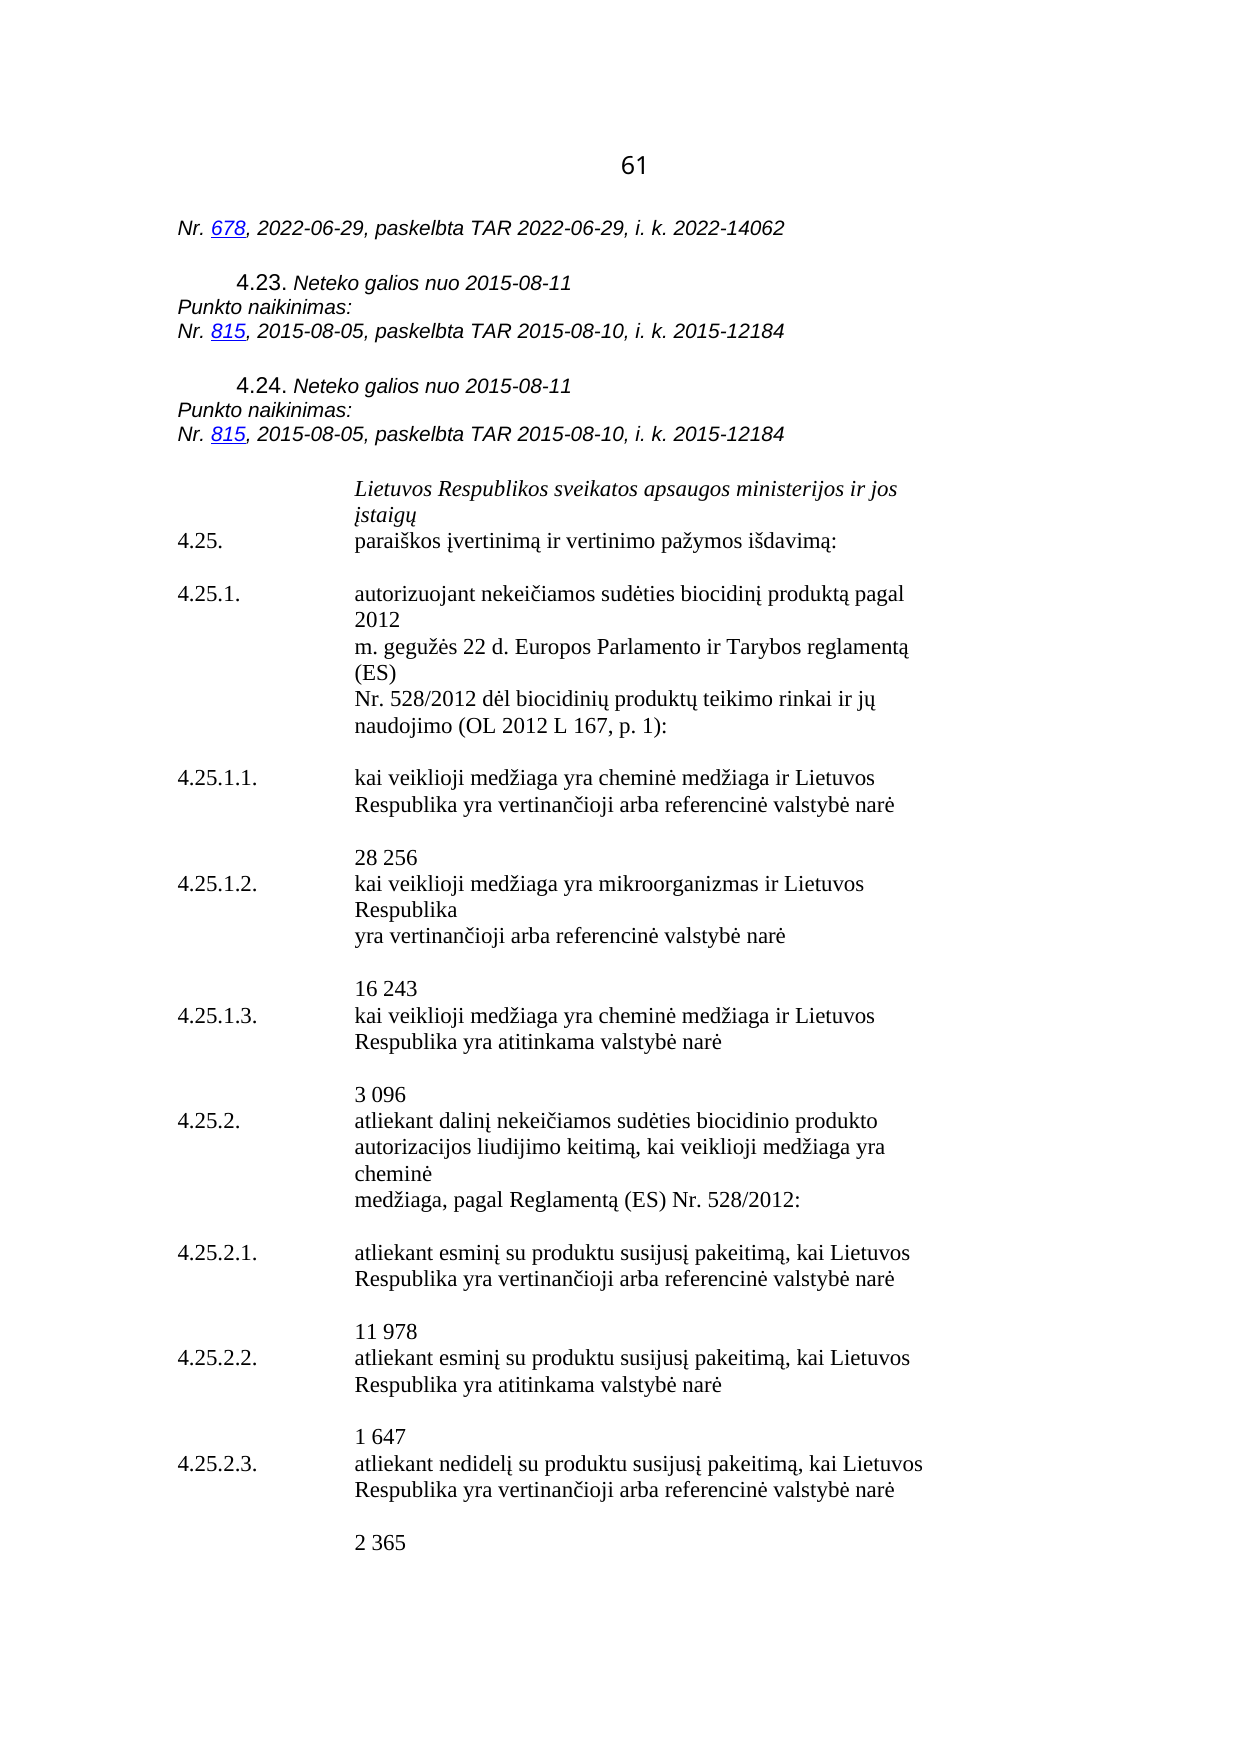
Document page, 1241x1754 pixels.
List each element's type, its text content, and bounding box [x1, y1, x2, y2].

text 4.25.1.3. kai veiklioji medžiaga yra cheminė medžiaga ir Lietuvos [177, 1002, 945, 1028]
text Respublika yra atitinkama valstybė narė 3 096 [354, 1028, 945, 1107]
text Punkto naikinimas: [177, 398, 1092, 422]
text 4.25.1.1. kai veiklioji medžiaga yra cheminė medžiaga ir Lietuvos [177, 764, 945, 791]
text 4.25.2. atliekant dalinį nekeičiamos sudėties biocidinio produkto [177, 1107, 945, 1133]
text 4.25.1.2. kai veiklioji medžiaga yra mikroorganizmas ir Lietuvos Respublika [177, 870, 945, 923]
text Respublika yra vertinančioji arba referencinė valstybė narė 2 365 [354, 1476, 945, 1555]
text Lietuvos Respublikos sveikatos apsaugos ministerijos ir jos įstaigų [354, 474, 945, 527]
text m. gegužės 22 d. Europos Parlamento ir Tarybos reglamentą (ES) [354, 633, 945, 685]
text 4.25.2.1. atliekant esminį su produktu susijusį pakeitimą, kai Lietuvos [177, 1239, 945, 1265]
text 4.25.2.3. atliekant nedidelį su produktu susijusį pakeitimą, kai Lietuvos [177, 1450, 945, 1476]
text naudojimo (OL 2012 L 167, p. 1): [354, 712, 945, 764]
text Nr. 815, 2015-08-05, paskelbta TAR 2015-08-10, i. k. 2015-12184 [177, 422, 1092, 446]
text Respublika yra atitinkama valstybė narė 1 647 [354, 1371, 945, 1450]
text Nr. 678, 2022-06-29, paskelbta TAR 2022-06-29, i. k. 2022-14062 [177, 216, 1092, 240]
text 4.25.2.2. atliekant esminį su produktu susijusį pakeitimą, kai Lietuvos [177, 1344, 945, 1371]
text 4.23. Neteko galios nuo 2015-08-11 [177, 268, 1092, 295]
text 4.24. Neteko galios nuo 2015-08-11 [177, 372, 1092, 398]
text Respublika yra vertinančioji arba referencinė valstybė narė 11 978 [354, 1265, 945, 1344]
text 4.25. paraiškos įvertinimą ir vertinimo pažymos išdavimą: [177, 527, 945, 580]
text Respublika yra vertinančioji arba referencinė valstybė narė 28 256 [354, 791, 945, 870]
text medžiaga, pagal Reglamentą (ES) Nr. 528/2012: [354, 1186, 945, 1239]
text autorizacijos liudijimo keitimą, kai veiklioji medžiaga yra cheminė [354, 1133, 945, 1186]
text 4.25.1. autorizuojant nekeičiamos sudėties biocidinį produktą pagal 2012 [177, 580, 945, 633]
text Nr. 815, 2015-08-05, paskelbta TAR 2015-08-10, i. k. 2015-12184 [177, 319, 1092, 343]
text yra vertinančioji arba referencinė valstybė narė 16 243 [354, 923, 945, 1002]
text Nr. 528/2012 dėl biocidinių produktų teikimo rinkai ir jų [354, 685, 945, 712]
text Punkto naikinimas: [177, 295, 1092, 319]
